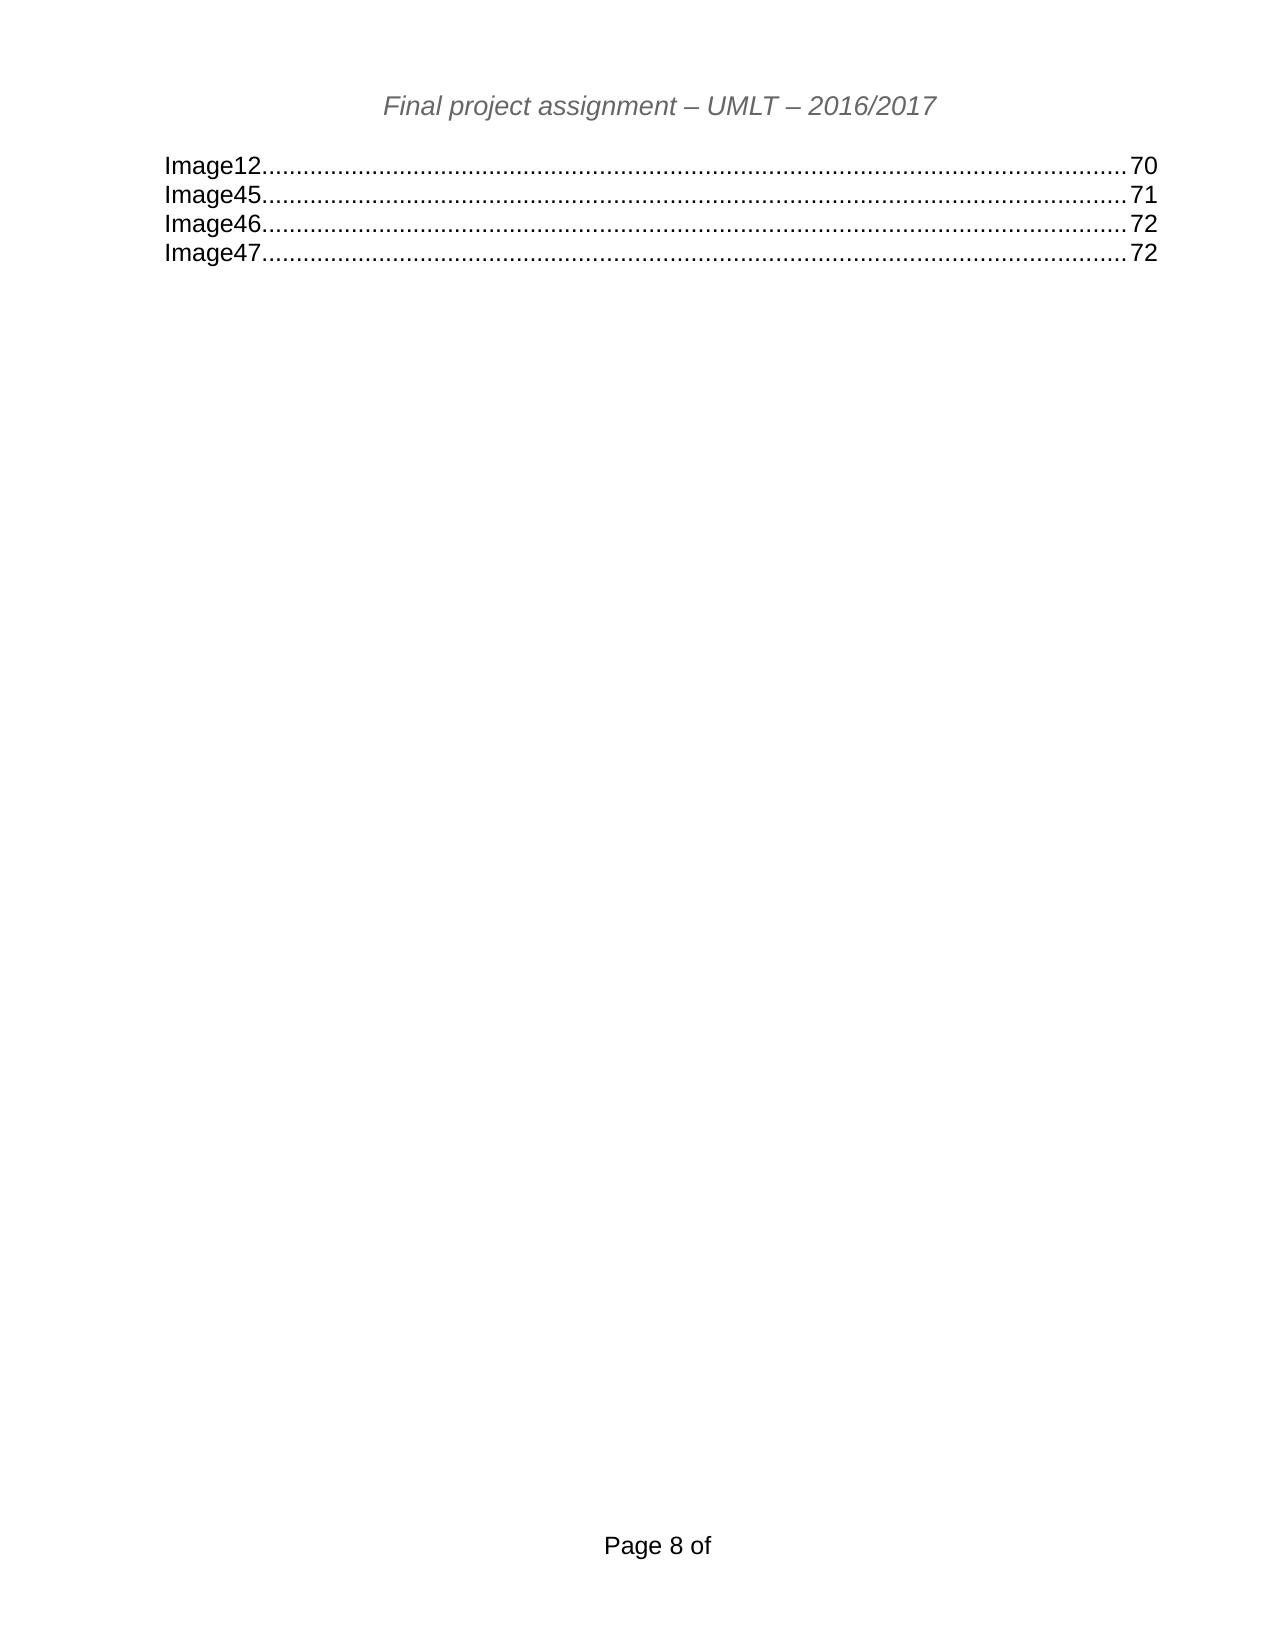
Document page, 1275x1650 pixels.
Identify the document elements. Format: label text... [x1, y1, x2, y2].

text Image12 70 [164, 151, 1158, 180]
text Image46 72 [164, 209, 1158, 237]
text Image45 71 [164, 180, 1158, 209]
text Image47 72 [164, 237, 1158, 266]
